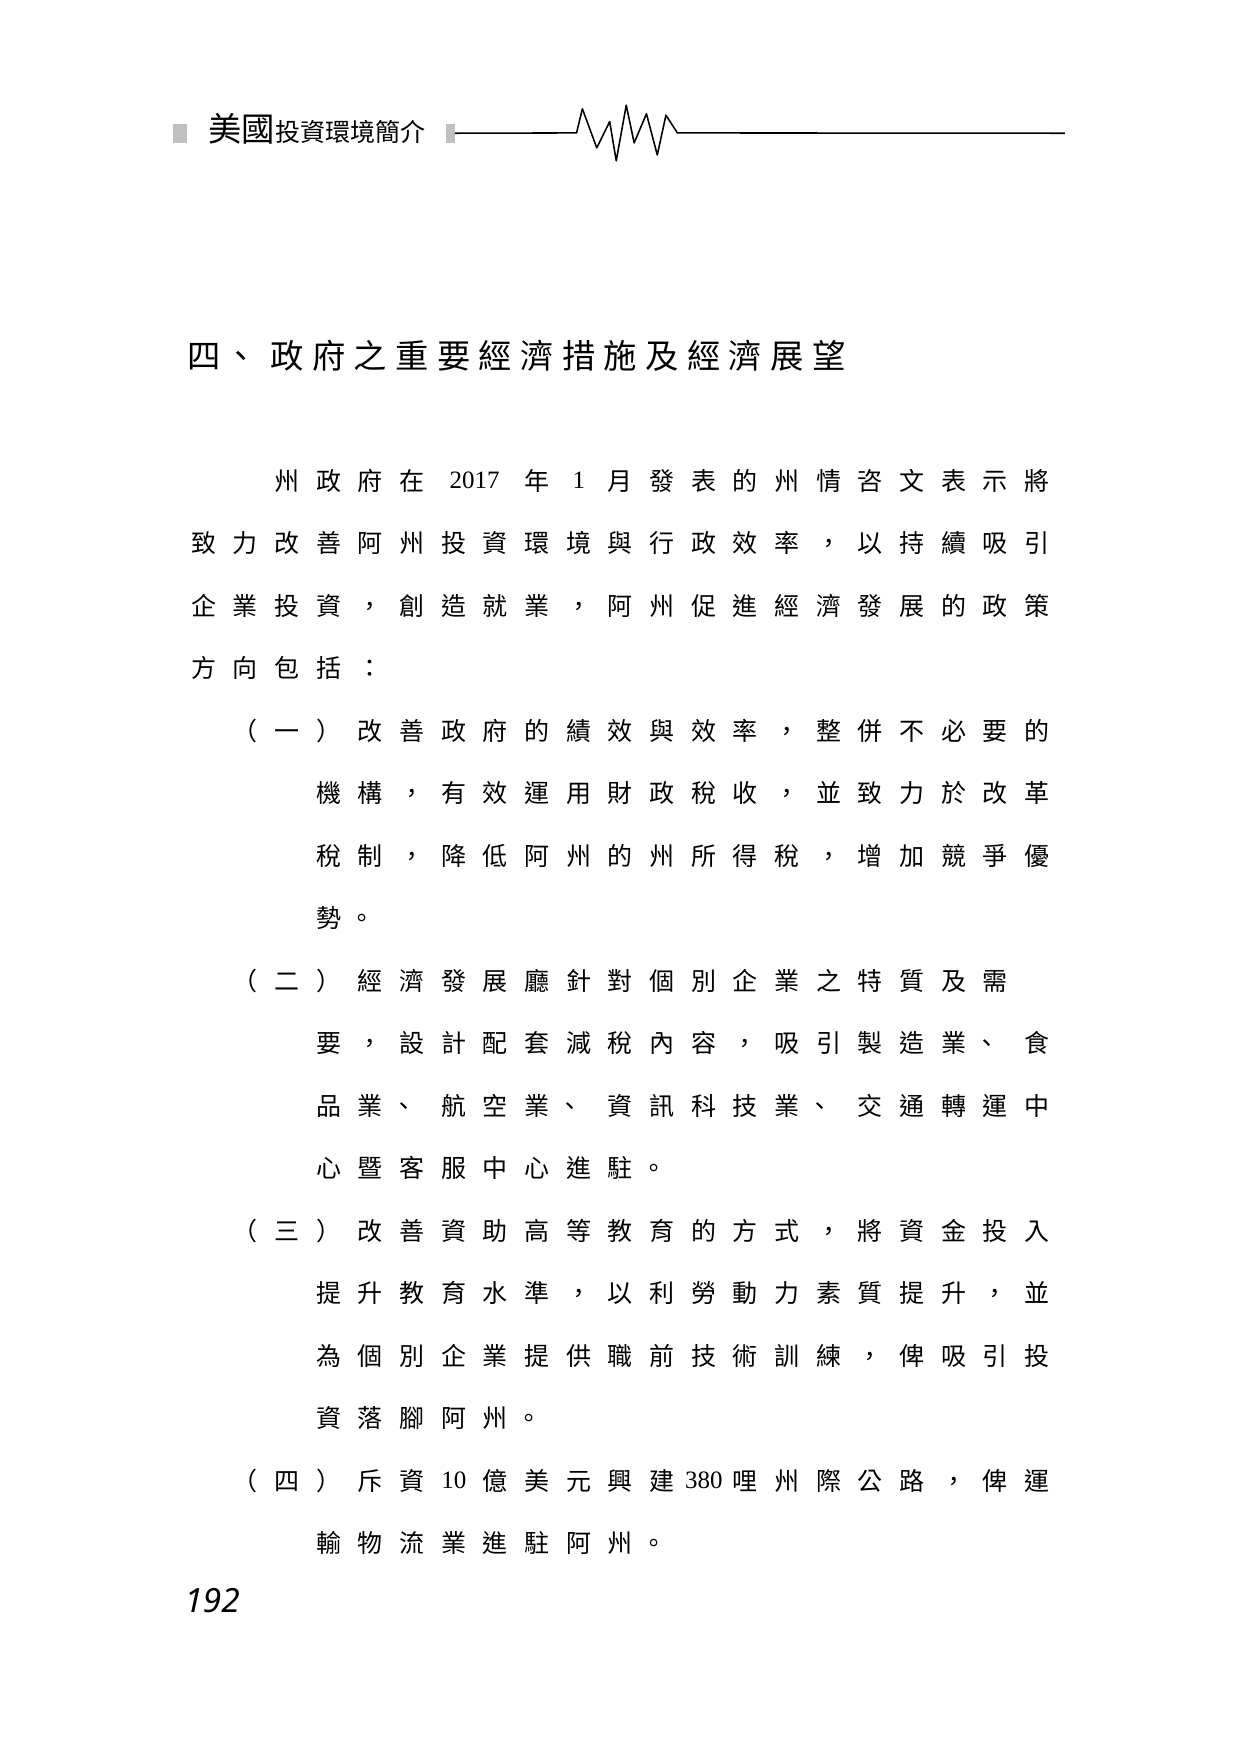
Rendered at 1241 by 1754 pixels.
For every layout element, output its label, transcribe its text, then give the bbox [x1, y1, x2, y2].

text （一）改善政府的績效與效率，整併不必要的機構，有效運用財政稅收，並致力於改革稅制，降低阿州的州所得稅，增加競爭優勢。 [207, 688, 1058, 938]
text 四、政府之重要經濟措施及經濟展望 [183, 313, 1058, 375]
text （三）改善資助高等教育的方式，將資金投入提升教育水準，以利勞動力素質提升，並為個別企業提供職前技術訓練，俾吸引投資落腳阿州。 [207, 1188, 1058, 1438]
text （四）斥資10億美元興建380哩州際公路，俾運輸物流業進駐阿州。 [207, 1438, 1058, 1563]
text 州政府在2017年1月發表的州情咨文表示將致力改善阿州投資環境與行政效率，以持續吸引企業投資，創造就業，阿州促進經濟發展的政策方向包括： [183, 438, 1058, 688]
text （二）經濟發展廳針對個別企業之特質及需要，設計配套減稅內容，吸引製造業、食品業、航空業、資訊科技業、交通轉運中心暨客服中心進駐。 [207, 938, 1058, 1188]
